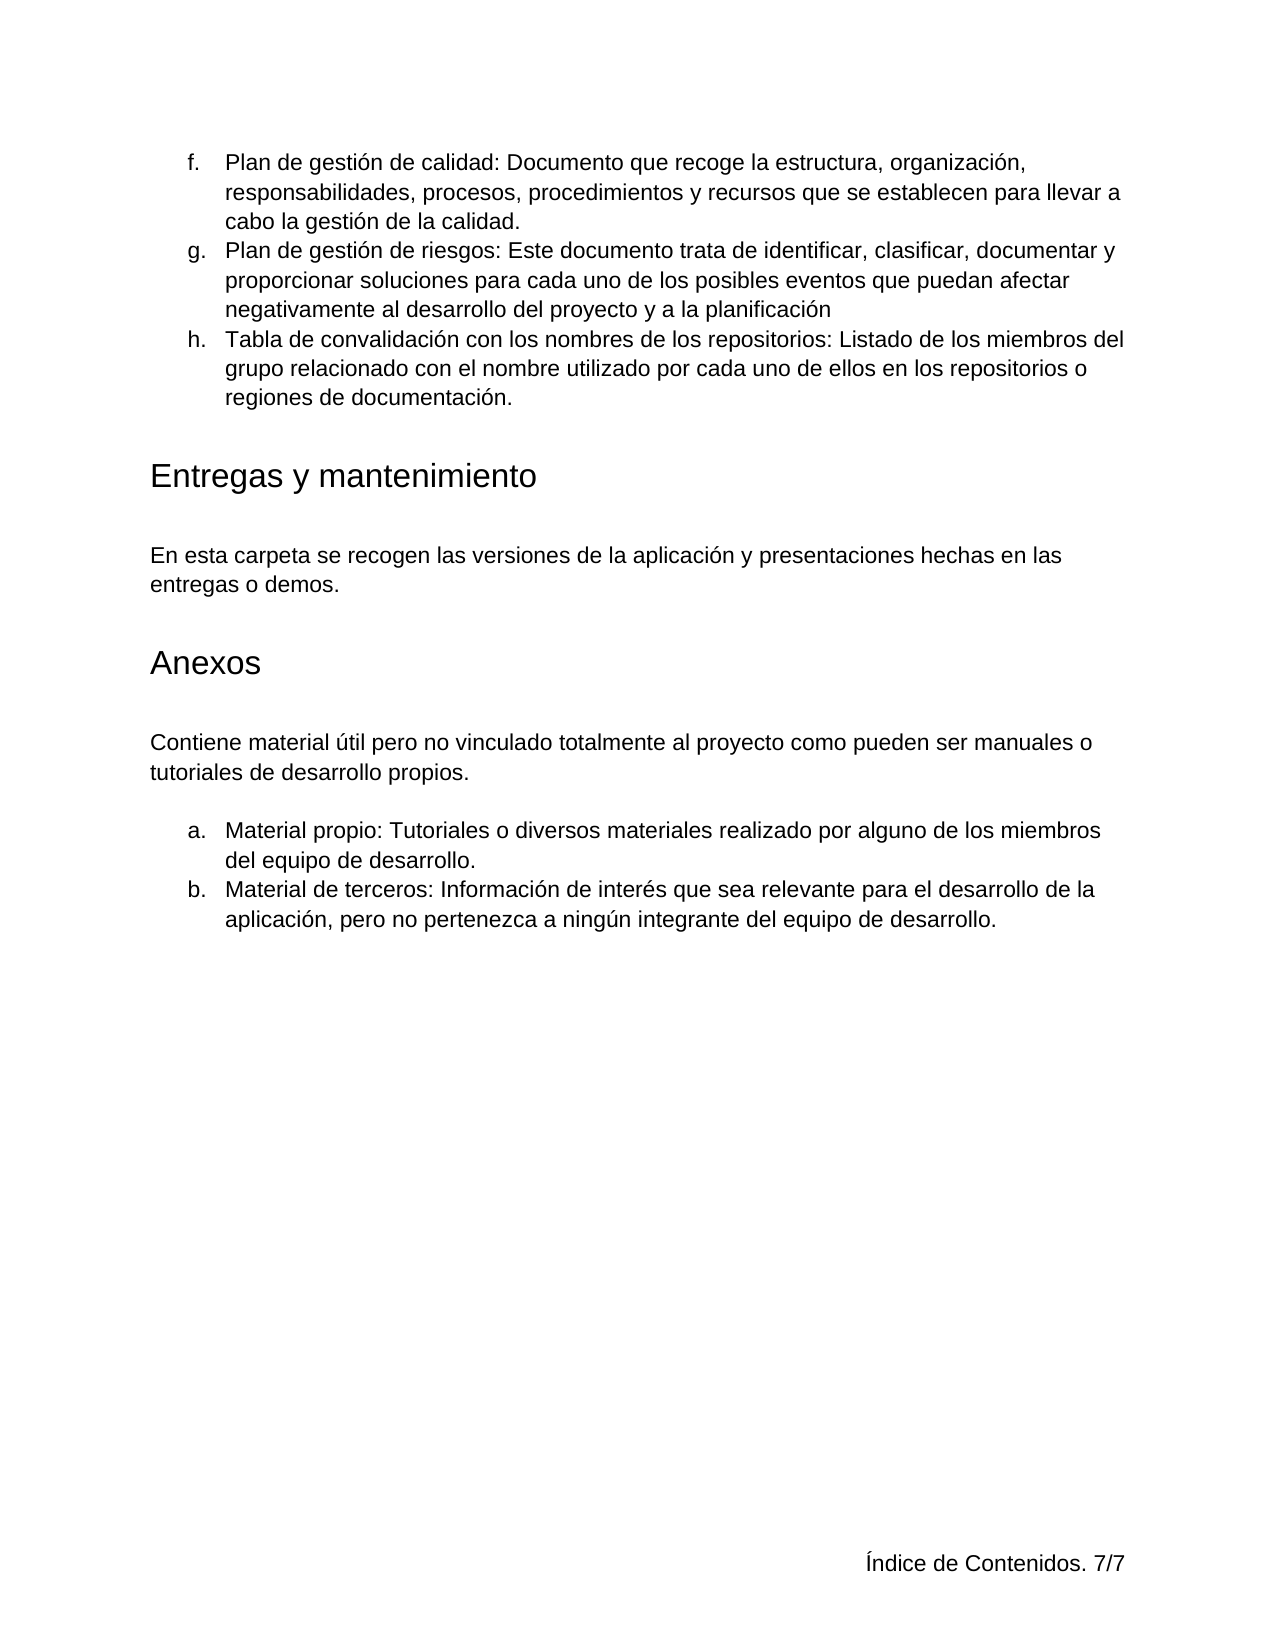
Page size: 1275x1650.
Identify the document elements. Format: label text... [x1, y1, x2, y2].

text Entregas y mantenimiento [150, 457, 1125, 494]
list Plan de gestión de riesgos: Este documento trata de identificar, clasificar, documentar y proporcionar soluciones para cada uno de los posibles eventos que puedan afectar negativamente al desarrollo del proyecto y a la planificación [187, 238, 1125, 322]
text Contiene material útil pero no vinculado totalmente al proyecto como pueden ser manuales o tutoriales de desarrollo propios. [150, 730, 1125, 785]
list Material propio: Tutoriales o diversos materiales realizado por alguno de los miembros del equipo de desarrollo. [187, 818, 1125, 873]
text Anexos [150, 644, 1125, 682]
list Tabla de convalidación con los nombres de los repositorios: Listado de los miembros del grupo relacionado con el nombre utilizado por cada uno de ellos en los repositorios o regiones de documentación. [187, 326, 1125, 411]
list Material de terceros: Información de interés que sea relevante para el desarrollo de la aplicación, pero no pertenezca a ningún integrante del equipo de desarrollo. [187, 877, 1125, 932]
text En esta carpeta se recogen las versiones de la aplicación y presentaciones hechas en las entregas o demos. [150, 543, 1125, 598]
list Plan de gestión de calidad: Documento que recoge la estructura, organización, responsabilidades, procesos, procedimientos y recursos que se establecen para llevar a cabo la gestión de la calidad. [187, 150, 1125, 234]
